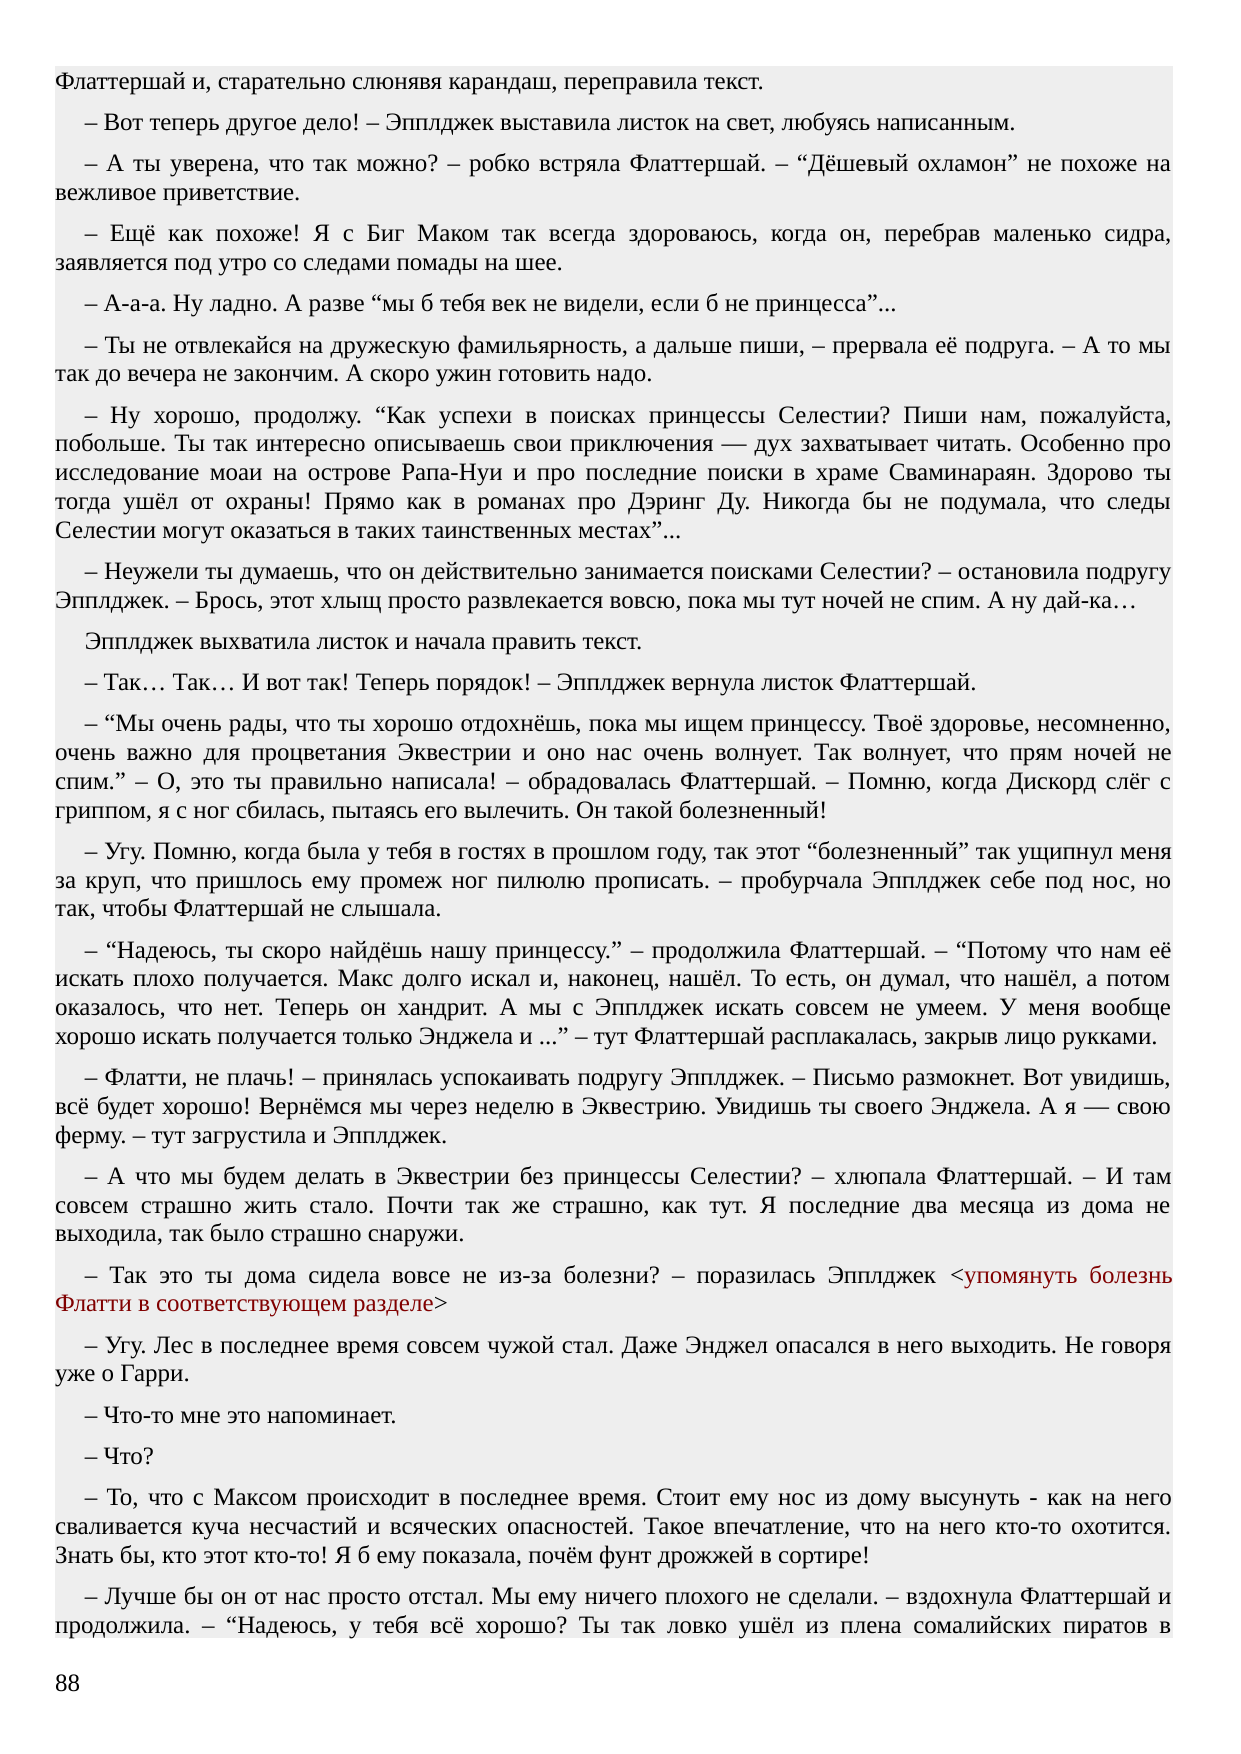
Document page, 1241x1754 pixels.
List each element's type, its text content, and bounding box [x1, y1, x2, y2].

text – То, что с Максом происходит в последнее время. Стоит ему нос из дому высунуть - как на него сваливается куча несчастий и всяческих опасностей. Такое впечатление, что на него кто-то охотится. Знать бы, кто этот кто-то! Я б ему показала, почём фунт дрожжей в сортире! [55, 1482, 1173, 1568]
text – Угу. Помню, когда была у тебя в гостях в прошлом году, так этот “болезненный” так ущипнул меня за круп, что пришлось ему промеж ног пилюлю прописать. – пробурчала Эпплджек себе под нос, но так, чтобы Флаттершай не слышала. [55, 836, 1173, 922]
text Эпплджек выхватила листок и начала править текст. [55, 626, 1173, 655]
text – Флатти, не плачь! – принялась успокаивать подругу Эпплджек. – Письмо размокнет. Вот увидишь, всё будет хорошо! Вернёмся мы через неделю в Эквестрию. Увидишь ты своего Энджела. А я — свою ферму. – тут загрустила и Эпплджек. [55, 1062, 1173, 1148]
text – Что-то мне это напоминает. [55, 1400, 1173, 1428]
text – Что? [55, 1441, 1173, 1470]
text – Ты не отвлекайся на дружескую фамильярность, а дальше пиши, – прервала её подруга. – А то мы так до вечера не закончим. А скоро ужин готовить надо. [55, 330, 1173, 387]
text – А ты уверена, что так можно? – робко встряла Флаттершай. – “Дёшевый охламон” не похоже на вежливое приветствие. [55, 148, 1173, 206]
text – Ещё как похоже! Я с Биг Маком так всегда здороваюсь, когда он, перебрав маленько сидра, заявляется под утро со следами помады на шее. [55, 218, 1173, 276]
text – “Мы очень рады, что ты хорошо отдохнёшь, пока мы ищем принцессу. Твоё здоровье, несомненно, очень важно для процветания Эквестрии и оно нас очень волнует. Так волнует, что прям ночей не спим.” – О, это ты правильно написала! – обрадовалась Флаттершай. – Помню, когда Дискорд слёг с гриппом, я с ног сбилась, пытаясь его вылечить. Он такой болезненный! [55, 708, 1173, 823]
text – Вот теперь другое дело! – Эпплджек выставила листок на свет, любуясь написанным. [55, 107, 1173, 136]
text – Угу. Лес в последнее время совсем чужой стал. Даже Энджел опасался в него выходить. Не говоря уже о Гарри. [55, 1330, 1173, 1387]
text – А что мы будем делать в Эквестрии без принцессы Селестии? – хлюпала Флаттершай. – И там совсем страшно жить стало. Почти так же страшно, как тут. Я последние два месяца из дома не выходила, так было страшно снаружи. [55, 1161, 1173, 1247]
text – Так это ты дома сидела вовсе не из-за болезни? – поразилась Эпплджек <упомянуть болезнь Флатти в соответствующем разделе> [55, 1260, 1173, 1317]
text – Так… Так… И вот так! Теперь порядок! – Эпплджек вернула листок Флаттершай. [55, 667, 1173, 696]
text – Ну хорошо, продолжу. “Как успехи в поисках принцессы Селестии? Пиши нам, пожалуйста, побольше. Ты так интересно описываешь свои приключения — дух захватывает читать. Особенно про исследование моаи на острове Рапа-Нуи и про последние поиски в храме Сваминараян. Здорово ты тогда ушёл от охраны! Прямо как в романах про Дэринг Ду. Никогда бы не подумала, что следы Селестии могут оказаться в таких таинственных местах”... [55, 400, 1173, 543]
text – “Надеюсь, ты скоро найдёшь нашу принцессу.” – продолжила Флаттершай. – “Потому что нам её искать плохо получается. Макс долго искал и, наконец, нашёл. То есть, он думал, что нашёл, а потом оказалось, что нет. Теперь он хандрит. А мы с Эпплджек искать совсем не умеем. У меня вообще хорошо искать получается только Энджела и ...” – тут Флаттершай расплакалась, закрыв лицо рукками. [55, 935, 1173, 1050]
text – А-а-а. Ну ладно. А разве “мы б тебя век не видели, если б не принцесса”... [55, 288, 1173, 317]
text – Лучше бы он от нас просто отстал. Мы ему ничего плохого не сделали. – вздохнула Флаттершай и продолжила. – “Надеюсь, у тебя всё хорошо? Ты так ловко ушёл из плена сомалийских пиратов в [55, 1581, 1173, 1638]
text Флаттершай и, старательно слюнявя карандаш, переправила текст. [55, 66, 1173, 95]
text – Неужели ты думаешь, что он действительно занимается поисками Селестии? – остановила подругу Эпплджек. – Брось, этот хлыщ просто развлекается вовсю, пока мы тут ночей не спим. А ну дай-ка… [55, 556, 1173, 613]
